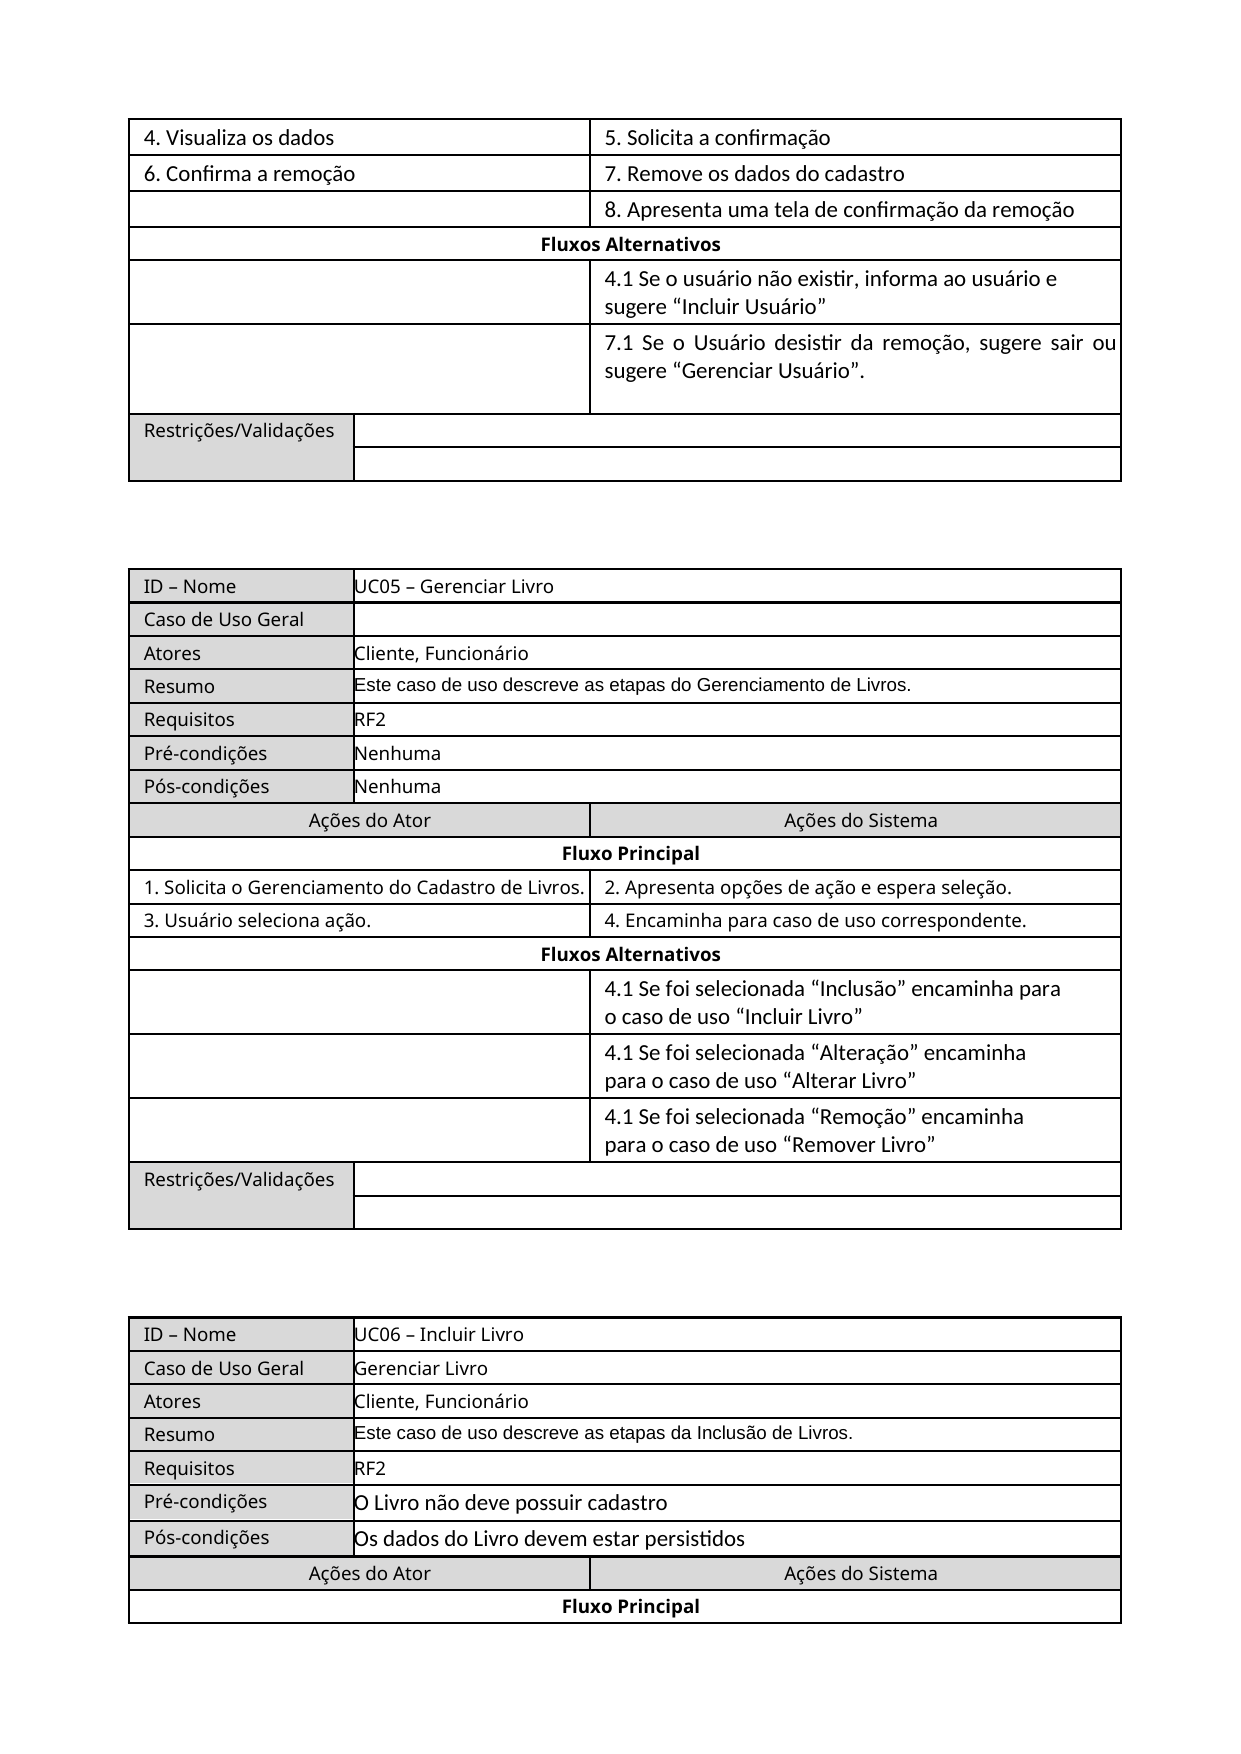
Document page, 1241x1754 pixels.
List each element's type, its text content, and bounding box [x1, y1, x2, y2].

table_cell Nenhuma [355, 737, 1120, 769]
table_cell Este caso de uso descreve as etapas do Gerenciamento de Livros. [355, 670, 1120, 702]
table_header ID – Nome [130, 1319, 353, 1350]
table_cell Fluxos Alternativos [130, 938, 1120, 969]
table_cell Ações do Sistema [591, 1558, 1120, 1589]
table_cell 8. Apresenta uma tela de confirmação da remoção [591, 192, 1120, 226]
table_cell 1. Solicita o Gerenciamento do Cadastro de Livros. [130, 871, 589, 902]
table_cell RF2 [355, 704, 1120, 735]
table_cell [130, 325, 589, 413]
table_cell Este caso de uso descreve as etapas da Inclusão de Livros. [355, 1419, 1120, 1450]
table_cell 4. Visualiza os dados [130, 120, 589, 154]
table_cell 4. Encaminha para caso de uso correspondente. [591, 905, 1120, 936]
table_cell 2. Apresenta opções de ação e espera seleção. [591, 871, 1120, 902]
table_cell Pós-condições [130, 1522, 353, 1555]
table_header UC05 – Gerenciar Livro [355, 570, 1120, 601]
table_cell Cliente, Funcionário [355, 637, 1120, 668]
table_cell [355, 1197, 1120, 1228]
table_cell Ações do Ator [130, 804, 589, 836]
table_cell Restrições/Validações [130, 1163, 353, 1228]
table_cell Atores [130, 1385, 353, 1417]
table_cell Pré-condições [130, 1486, 353, 1519]
table_cell 5. Solicita a confirmação [591, 120, 1120, 154]
table_cell Requisitos [130, 1452, 353, 1483]
table_cell Caso de Uso Geral [130, 604, 353, 635]
table_cell [130, 192, 589, 226]
table_cell 4.1 Se foi selecionada “Inclusão” encaminha para o caso de uso “Incluir Livro” [591, 971, 1120, 1033]
table_cell Pré-condições [130, 737, 353, 769]
table_cell RF2 [355, 1452, 1120, 1483]
table_cell [355, 604, 1120, 635]
table_cell Fluxo Principal [130, 838, 1120, 869]
table_cell 4.1 Se foi selecionada “Remoção” encaminha para o caso de uso “Remover Livro” [591, 1099, 1120, 1161]
table_cell Pós-condições [130, 771, 353, 802]
table_cell Resumo [130, 670, 353, 702]
table_cell Fluxos Alternativos [130, 228, 1120, 259]
table_cell Caso de Uso Geral [130, 1352, 353, 1383]
table_cell [130, 971, 589, 1033]
table_cell Fluxo Principal [130, 1591, 1120, 1622]
table_cell Ações do Ator [130, 1558, 589, 1589]
table_cell 4.1 Se o usuário não existir, informa ao usuário e sugere “Incluir Usuário” [591, 261, 1120, 323]
table_cell O Livro não deve possuir cadastro [355, 1486, 1120, 1519]
table_cell [355, 448, 1120, 480]
table_cell [130, 1099, 589, 1161]
table_cell Atores [130, 637, 353, 668]
table_cell Gerenciar Livro [355, 1352, 1120, 1383]
table_cell Requisitos [130, 704, 353, 735]
table_cell 7. Remove os dados do cadastro [591, 156, 1120, 190]
table_cell Os dados do Livro devem estar persistidos [355, 1522, 1120, 1555]
table_cell Restrições/Validações [130, 415, 353, 480]
table_cell [355, 415, 1120, 446]
table_cell 4.1 Se foi selecionada “Alteração” encaminha para o caso de uso “Alterar Livro” [591, 1035, 1120, 1097]
table_cell Resumo [130, 1419, 353, 1450]
table_cell 7.1 Se o Usuário desistir da remoção, sugere sair ou sugere “Gerenciar Usuário”. [591, 325, 1120, 413]
table_header ID – Nome [130, 570, 353, 601]
table_cell [130, 261, 589, 323]
table_cell [130, 1035, 589, 1097]
table_cell 3. Usuário seleciona ação. [130, 905, 589, 936]
table_header UC06 – Incluir Livro [355, 1319, 1120, 1350]
table_cell 6. Confirma a remoção [130, 156, 589, 190]
table_cell Cliente, Funcionário [355, 1385, 1120, 1417]
table_cell Nenhuma [355, 771, 1120, 802]
table_cell Ações do Sistema [591, 804, 1120, 836]
table_cell [355, 1163, 1120, 1194]
